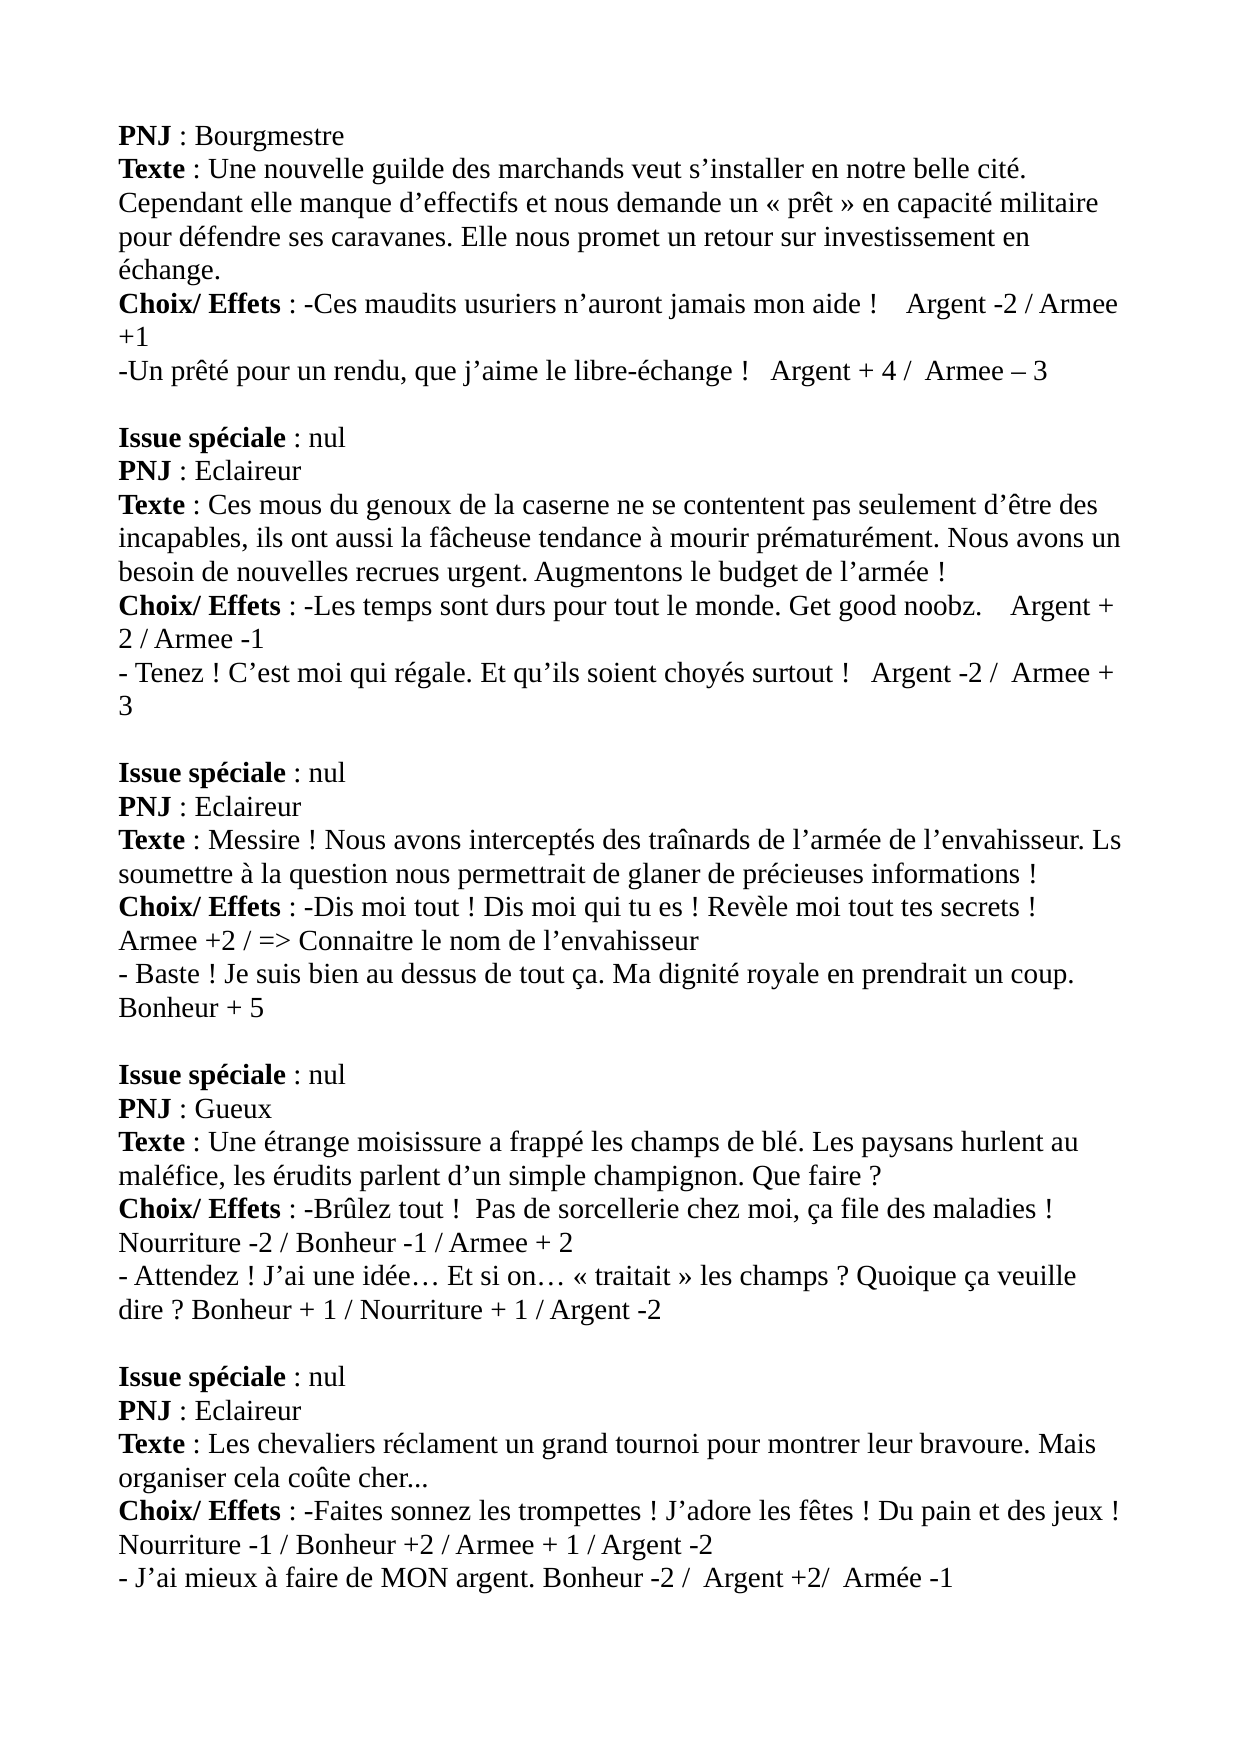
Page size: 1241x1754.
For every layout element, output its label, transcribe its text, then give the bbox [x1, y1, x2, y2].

text - Baste ! Je suis bien au dessus de tout ça. Ma dignité royale en prendrait un coup. Bonheur + 5 [118, 957, 1122, 1024]
text PNJ : Gueux [118, 1091, 1122, 1124]
text Texte : Ces mous du genoux de la caserne ne se contentent pas seulement d’être des incapables, ils ont aussi la fâcheuse tendance à mourir prématurément. Nous avons un besoin de nouvelles recrues urgent. Augmentons le budget de l’armée ! [118, 487, 1122, 588]
text Issue spéciale : nul [118, 1057, 1122, 1091]
text Choix/ Effets : -Brûlez tout ! Pas de sorcellerie chez moi, ça file des maladies ! Nourriture -2 / Bonheur -1 / Armee + 2 [118, 1191, 1122, 1258]
text Texte : Messire ! Nous avons interceptés des traînards de l’armée de l’envahisseur. Ls soumettre à la question nous permettrait de glaner de précieuses informations ! [118, 822, 1122, 889]
text Texte : Les chevaliers réclament un grand tournoi pour montrer leur bravoure. Mais organiser cela coûte cher... [118, 1426, 1122, 1493]
text - Tenez ! C’est moi qui régale. Et qu’ils soient choyés surtout ! Argent -2 / Armee + 3 [118, 655, 1122, 722]
text Texte : Une nouvelle guilde des marchands veut s’installer en notre belle cité. Cependant elle manque d’effectifs et nous demande un « prêt » en capacité militaire pour défendre ses caravanes. Elle nous promet un retour sur investissement en échange. [118, 152, 1122, 286]
text Choix/ Effets : -Dis moi tout ! Dis moi qui tu es ! Revèle moi tout tes secrets ! Armee +2 / => Connaitre le nom de l’envahisseur [118, 889, 1122, 957]
text Issue spéciale : nul [118, 420, 1122, 453]
text Issue spéciale : nul [118, 755, 1122, 789]
text PNJ : Eclaireur [118, 1393, 1122, 1426]
text -Un prêté pour un rendu, que j’aime le libre-échange ! Argent + 4 / Armee – 3 [118, 353, 1122, 386]
text Choix/ Effets : -Ces maudits usuriers n’auront jamais mon aide ! Argent -2 / Armee +1 [118, 286, 1122, 353]
text - Attendez ! J’ai une idée… Et si on… « traitait » les champs ? Quoique ça veuille dire ? Bonheur + 1 / Nourriture + 1 / Argent -2 [118, 1258, 1122, 1326]
text - J’ai mieux à faire de MON argent. Bonheur -2 / Argent +2/ Armée -1 [118, 1560, 1122, 1594]
text PNJ : Eclaireur [118, 453, 1122, 487]
text Choix/ Effets : -Faites sonnez les trompettes ! J’adore les fêtes ! Du pain et des jeux !Nourriture -1 / Bonheur +2 / Armee + 1 / Argent -2 [118, 1493, 1122, 1560]
text Texte : Une étrange moisissure a frappé les champs de blé. Les paysans hurlent au maléfice, les érudits parlent d’un simple champignon. Que faire ? [118, 1124, 1122, 1191]
text Choix/ Effets : -Les temps sont durs pour tout le monde. Get good noobz. Argent + 2 / Armee -1 [118, 588, 1122, 655]
text PNJ : Eclaireur [118, 789, 1122, 822]
text Issue spéciale : nul [118, 1359, 1122, 1393]
text PNJ : Bourgmestre [118, 118, 1122, 152]
